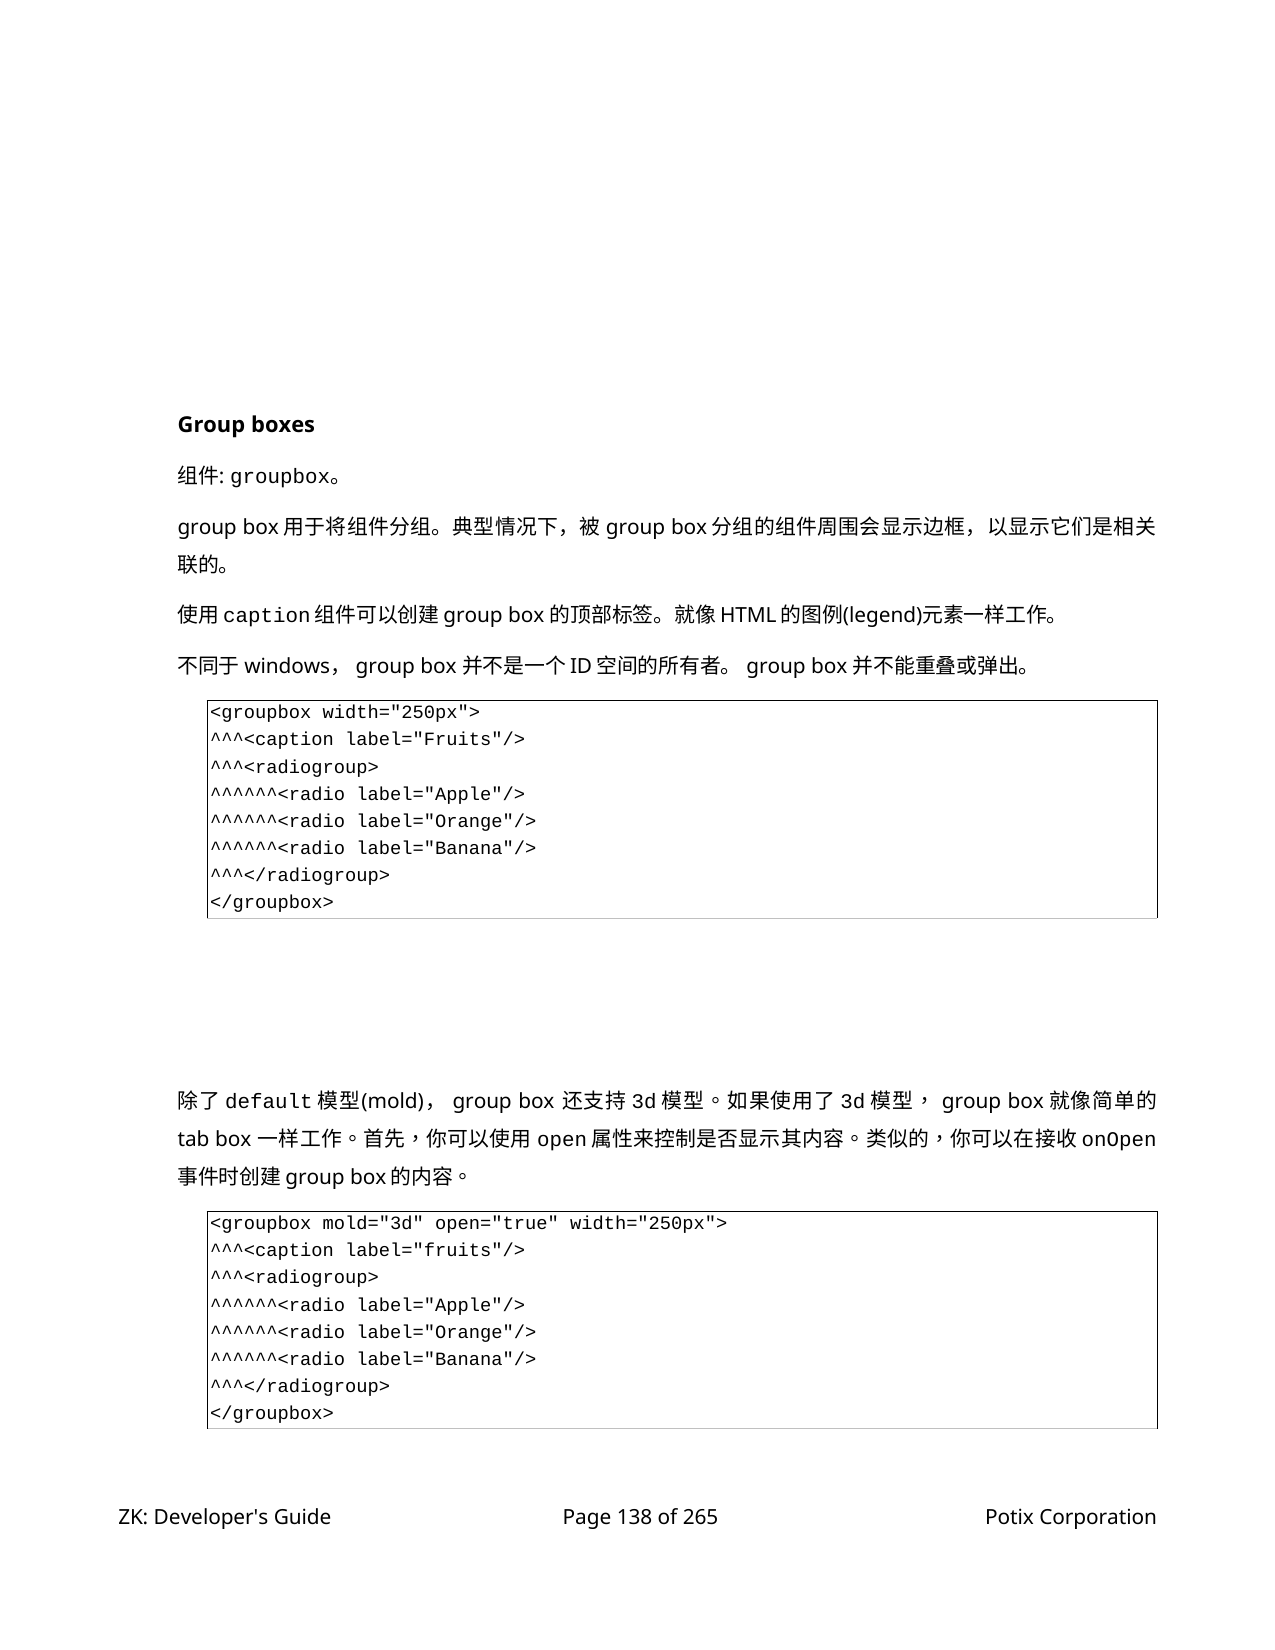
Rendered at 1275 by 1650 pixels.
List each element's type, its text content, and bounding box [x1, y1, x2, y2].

text ^^^</radiogroup> [208, 1374, 1157, 1398]
text ^^^<radiogroup> [208, 1265, 1157, 1289]
text ^^^<caption label="Fruits"/> [208, 727, 1157, 752]
text </groupbox> [208, 890, 1157, 918]
text ^^^<caption label="fruits"/> [208, 1238, 1157, 1262]
text ^^^^^^<radio label="Banana"/> [208, 1347, 1157, 1371]
text 不同于 windows， group box 并不是一个ID空间的所有者。 group box 并不能重叠或弹出。 [177, 649, 1157, 679]
text 除了default模型(mold)， group box 还支持3d模型。如果使用了3d模型， group box就像简单的tab box 一样工作。首先，你可以使用open属性来控制是否显示其内容。类似的，你可以在接收onOpen事件时创建group box的内容。 [177, 1085, 1157, 1190]
subtitle Group boxes [177, 409, 1157, 439]
text ^^^^^^<radio label="Banana"/> [208, 836, 1157, 860]
text </groupbox> [208, 1401, 1157, 1428]
text <groupbox width="250px"> [208, 701, 1157, 724]
text 使用caption组件可以创建group box 的顶部标签。就像HTML的图例(legend)元素一样工作。 [177, 599, 1157, 629]
text ^^^<radiogroup> [208, 754, 1157, 779]
text 组件: groupbox。 [177, 460, 1157, 490]
text group box用于将组件分组。典型情况下，被group box分组的组件周围会显示边框，以显示它们是相关联的。 [177, 511, 1157, 578]
text <groupbox mold="3d" open="true" width="250px"> [208, 1212, 1157, 1235]
text ^^^^^^<radio label="Apple"/> [208, 782, 1157, 806]
text ^^^^^^<radio label="Apple"/> [208, 1292, 1157, 1317]
text ^^^</radiogroup> [208, 863, 1157, 887]
text ^^^^^^<radio label="Orange"/> [208, 809, 1157, 833]
text ^^^^^^<radio label="Orange"/> [208, 1320, 1157, 1344]
